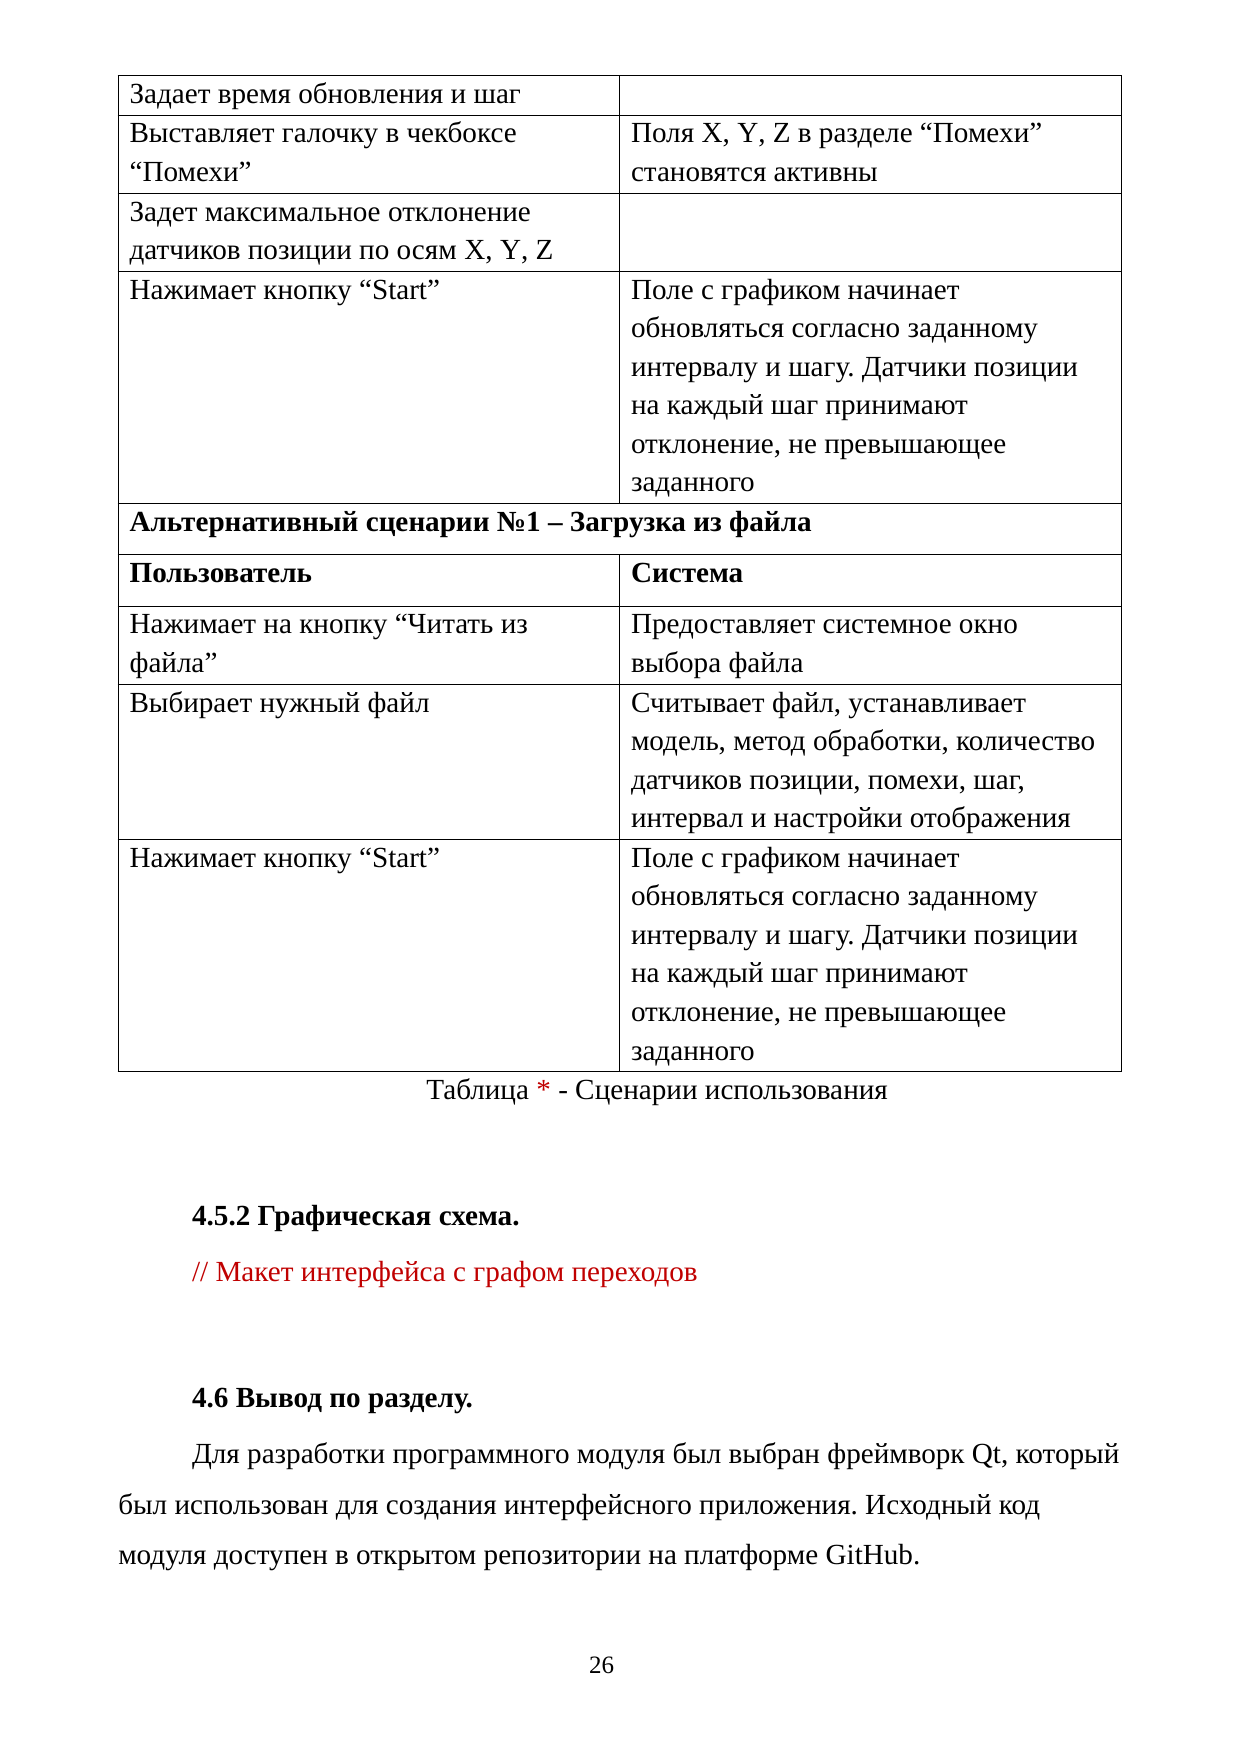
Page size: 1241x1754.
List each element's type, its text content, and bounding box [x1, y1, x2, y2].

table_cell Альтернативный сценарии №1 – Загрузка из файла [119, 504, 1121, 554]
table_cell Предоставляет системное окно выбора файла [620, 607, 1121, 684]
table_cell Выбирает нужный файл [119, 685, 619, 839]
table_cell Нажимает кнопку “Start” [119, 840, 619, 1071]
table_cell Поля X, Y, Z в разделе “Помехи” становятся активны [620, 116, 1121, 193]
subtitle 4.5.2 Графическая схема. [118, 1198, 1122, 1231]
table_cell Нажимает кнопку “Start” [119, 272, 619, 503]
table_cell Задает время обновления и шаг [119, 76, 619, 114]
text Таблица * - Сценарии использования [118, 1072, 1122, 1106]
table_cell Поле с графиком начинает обновляться согласно заданному интервалу и шагу. Датчики позиции на каждый шаг принимают отклонение, не превышающее заданного [620, 272, 1121, 503]
table_cell Система [620, 555, 1121, 606]
table_cell Нажимает на кнопку “Читать из файла” [119, 607, 619, 684]
table_cell [620, 194, 1121, 271]
table_cell [620, 76, 1121, 114]
text Для разработки программного модуля был выбран фреймворк Qt, который был использован для создания интерфейсного приложения. Исходный код модуля доступен в открытом репозитории на платформе GitHub. [118, 1437, 1122, 1571]
table_cell Выставляет галочку в чекбоксе “Помехи” [119, 116, 619, 193]
table_cell Пользователь [119, 555, 619, 606]
table_cell Поле с графиком начинает обновляться согласно заданному интервалу и шагу. Датчики позиции на каждый шаг принимают отклонение, не превышающее заданного [620, 840, 1121, 1071]
table_cell Задет максимальное отклонение датчиков позиции по осям X, Y, Z [119, 194, 619, 271]
subtitle 4.6 Вывод по разделу. [118, 1380, 1122, 1414]
text // Макет интерфейса с графом переходов [118, 1254, 1122, 1288]
table_cell Считывает файл, устанавливает модель, метод обработки, количество датчиков позиции, помехи, шаг, интервал и настройки отображения [620, 685, 1121, 839]
